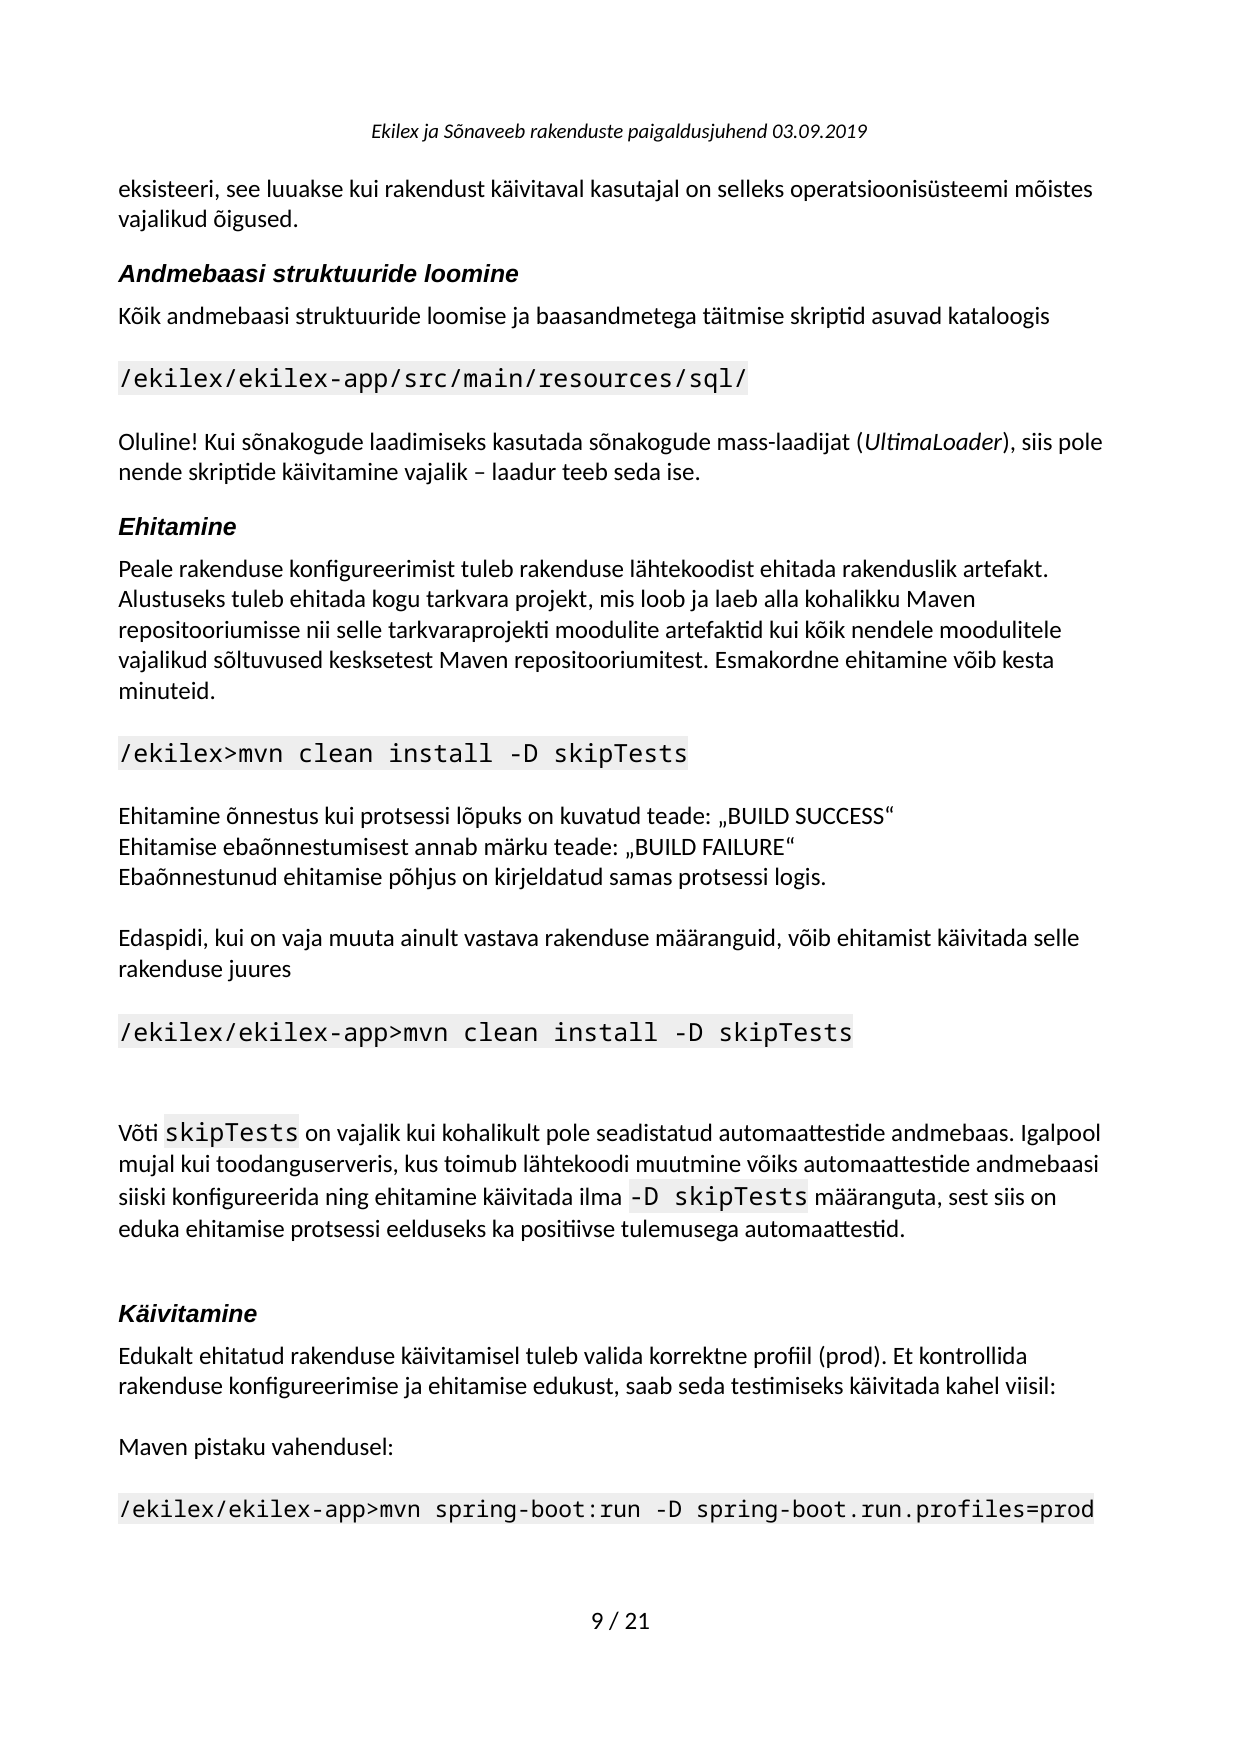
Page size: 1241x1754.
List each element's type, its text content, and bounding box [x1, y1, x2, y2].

text Ehitamise ebaõnnestumisest annab märku teade: „BUILD FAILURE“ [118, 831, 1122, 862]
subtitle Ehitamine [118, 512, 1122, 540]
text Kõik andmebaasi struktuuride loomise ja baasandmetega täitmise skriptid asuvad kataloogis [118, 300, 1122, 331]
text Maven pistaku vahendusel: [118, 1432, 1122, 1462]
text /ekilex>mvn clean install -D skipTests [118, 736, 1122, 770]
text Ehitamine õnnestus kui protsessi lõpuks on kuvatud teade: „BUILD SUCCESS“ [118, 801, 1122, 831]
text Alustuseks tuleb ehitada kogu tarkvara projekt, mis loob ja laeb alla kohalikku Maven repositooriumisse nii selle tarkvaraprojekti moodulite artefaktid kui kõik nendele moodulitele vajalikud sõltuvused kesksetest Maven repositooriumitest. Esmakordne ehitamine võib kesta minuteid. [118, 583, 1122, 705]
text Peale rakenduse konfigureerimist tuleb rakenduse lähtekoodist ehitada rakenduslik artefakt. [118, 553, 1122, 583]
subtitle Andmebaasi struktuuride loomine [118, 259, 1122, 288]
text Võti skipTests on vajalik kui kohalikult pole seadistatud automaattestide andmebaas. Igalpool mujal kui toodanguserveris, kus toimub lähtekoodi muutmine võiks automaattestide andmebaasi siiski konfigureerida ning ehitamine käivitada ilma -D skipTests määranguta, sest siis on eduka ehitamise protsessi eelduseks ka positiivse tulemusega automaattestid. [118, 1114, 1122, 1243]
text /ekilex/ekilex-app/src/main/resources/sql/ [118, 361, 1122, 395]
text Edaspidi, kui on vaja muuta ainult vastava rakenduse määranguid, võib ehitamist käivitada selle rakenduse juures [118, 923, 1122, 984]
text /ekilex/ekilex-app>mvn spring-boot:run -D spring-boot.run.profiles=prod [118, 1493, 1122, 1524]
text Oluline! Kui sõnakogude laadimiseks kasutada sõnakogude mass-laadijat (UltimaLoader), siis pole nende skriptide käivitamine vajalik – laadur teeb seda ise. [118, 426, 1122, 487]
text Ebaõnnestunud ehitamise põhjus on kirjeldatud samas protsessi logis. [118, 862, 1122, 892]
text /ekilex/ekilex-app>mvn clean install -D skipTests [118, 1014, 1122, 1048]
text eksisteeri, see luuakse kui rakendust käivitaval kasutajal on selleks operatsioonisüsteemi mõistes vajalikud õigused. [118, 173, 1122, 234]
text Edukalt ehitatud rakenduse käivitamisel tuleb valida korrektne profiil (prod). Et kontrollida rakenduse konfigureerimise ja ehitamise edukust, saab seda testimiseks käivitada kahel viisil: [118, 1340, 1122, 1401]
subtitle Käivitamine [118, 1299, 1122, 1327]
